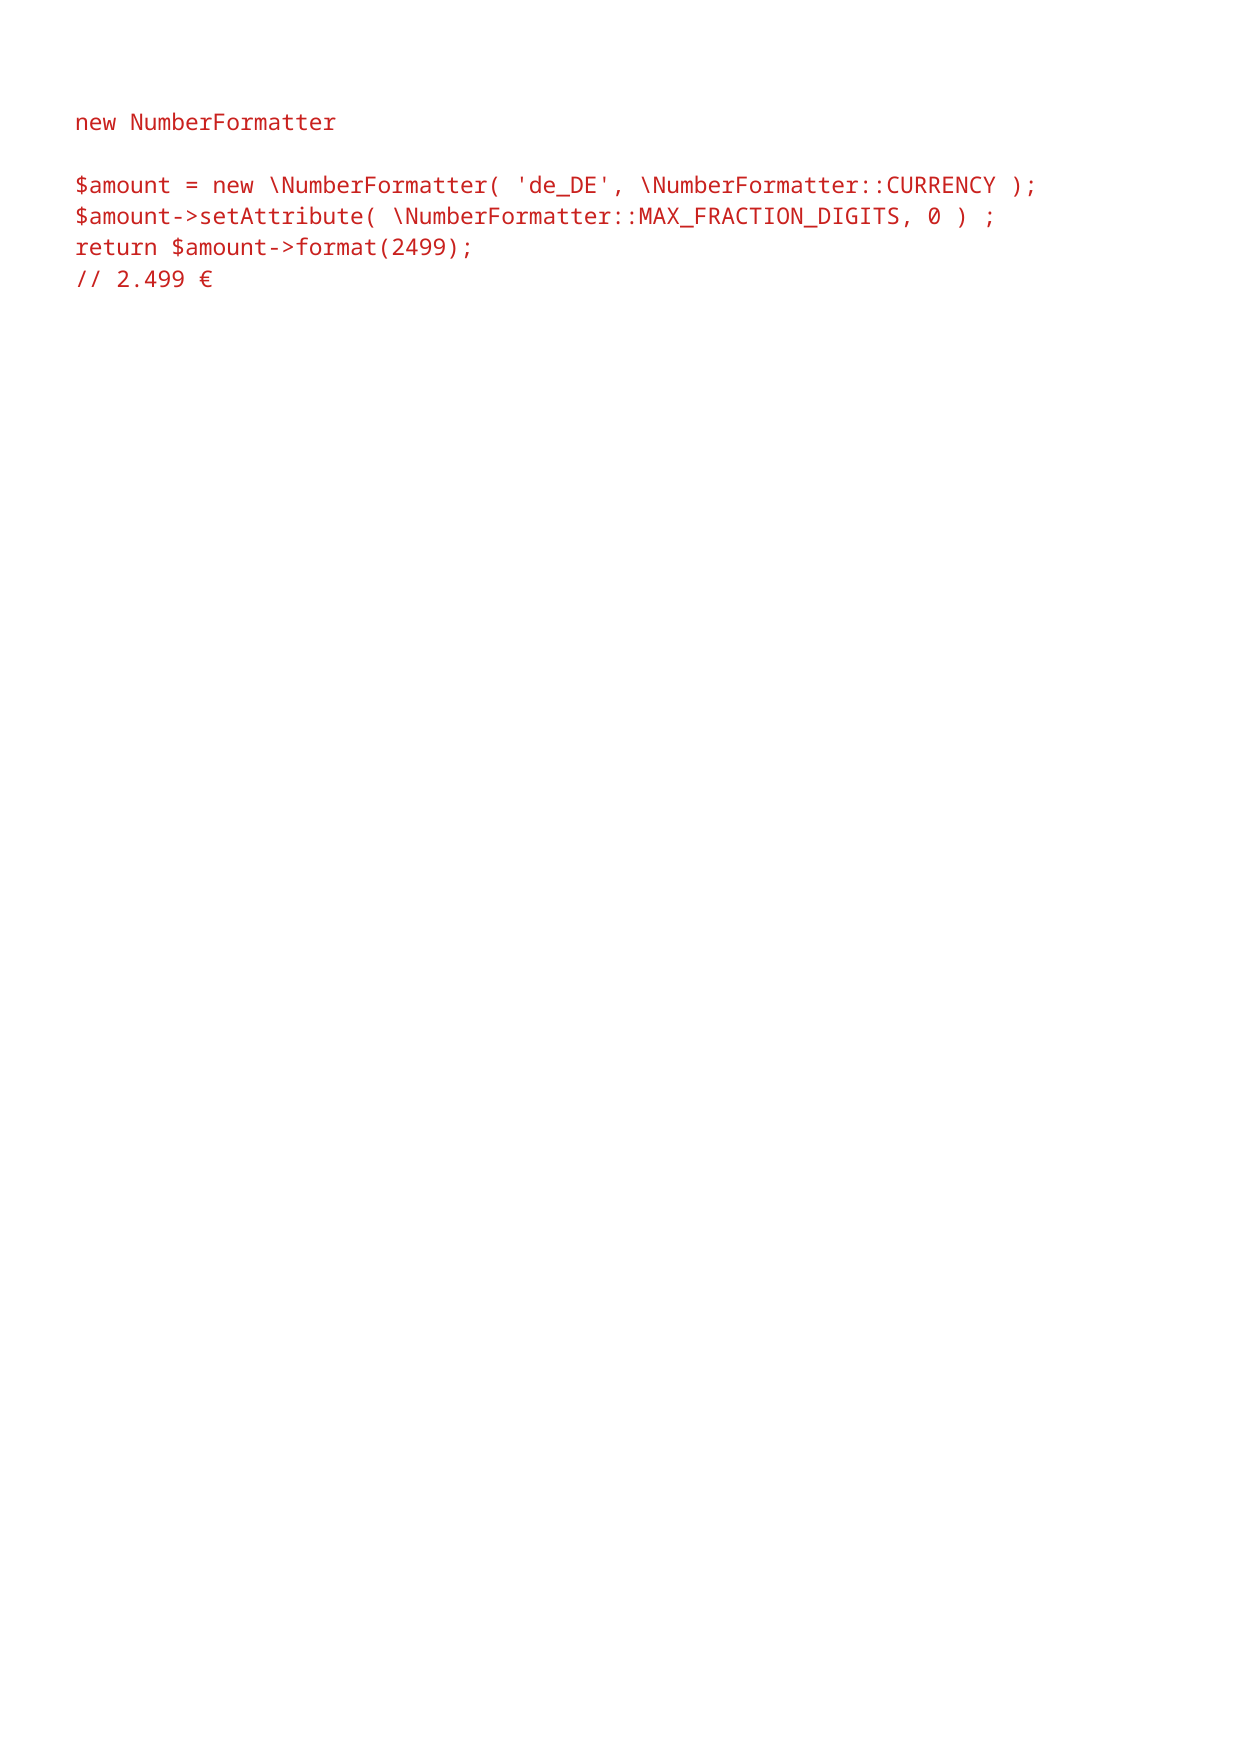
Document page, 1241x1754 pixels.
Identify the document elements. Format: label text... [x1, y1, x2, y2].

text $amount->setAttribute( \NumberFormatter::MAX_FRACTION_DIGITS, 0 ) ; [75, 200, 1166, 231]
text $amount = new \NumberFormatter( 'de_DE', \NumberFormatter::CURRENCY ); [75, 169, 1166, 200]
text // 2.499 € [75, 262, 1166, 294]
text new NumberFormatter [75, 106, 1166, 137]
text return $amount->format(2499); [75, 231, 1166, 262]
